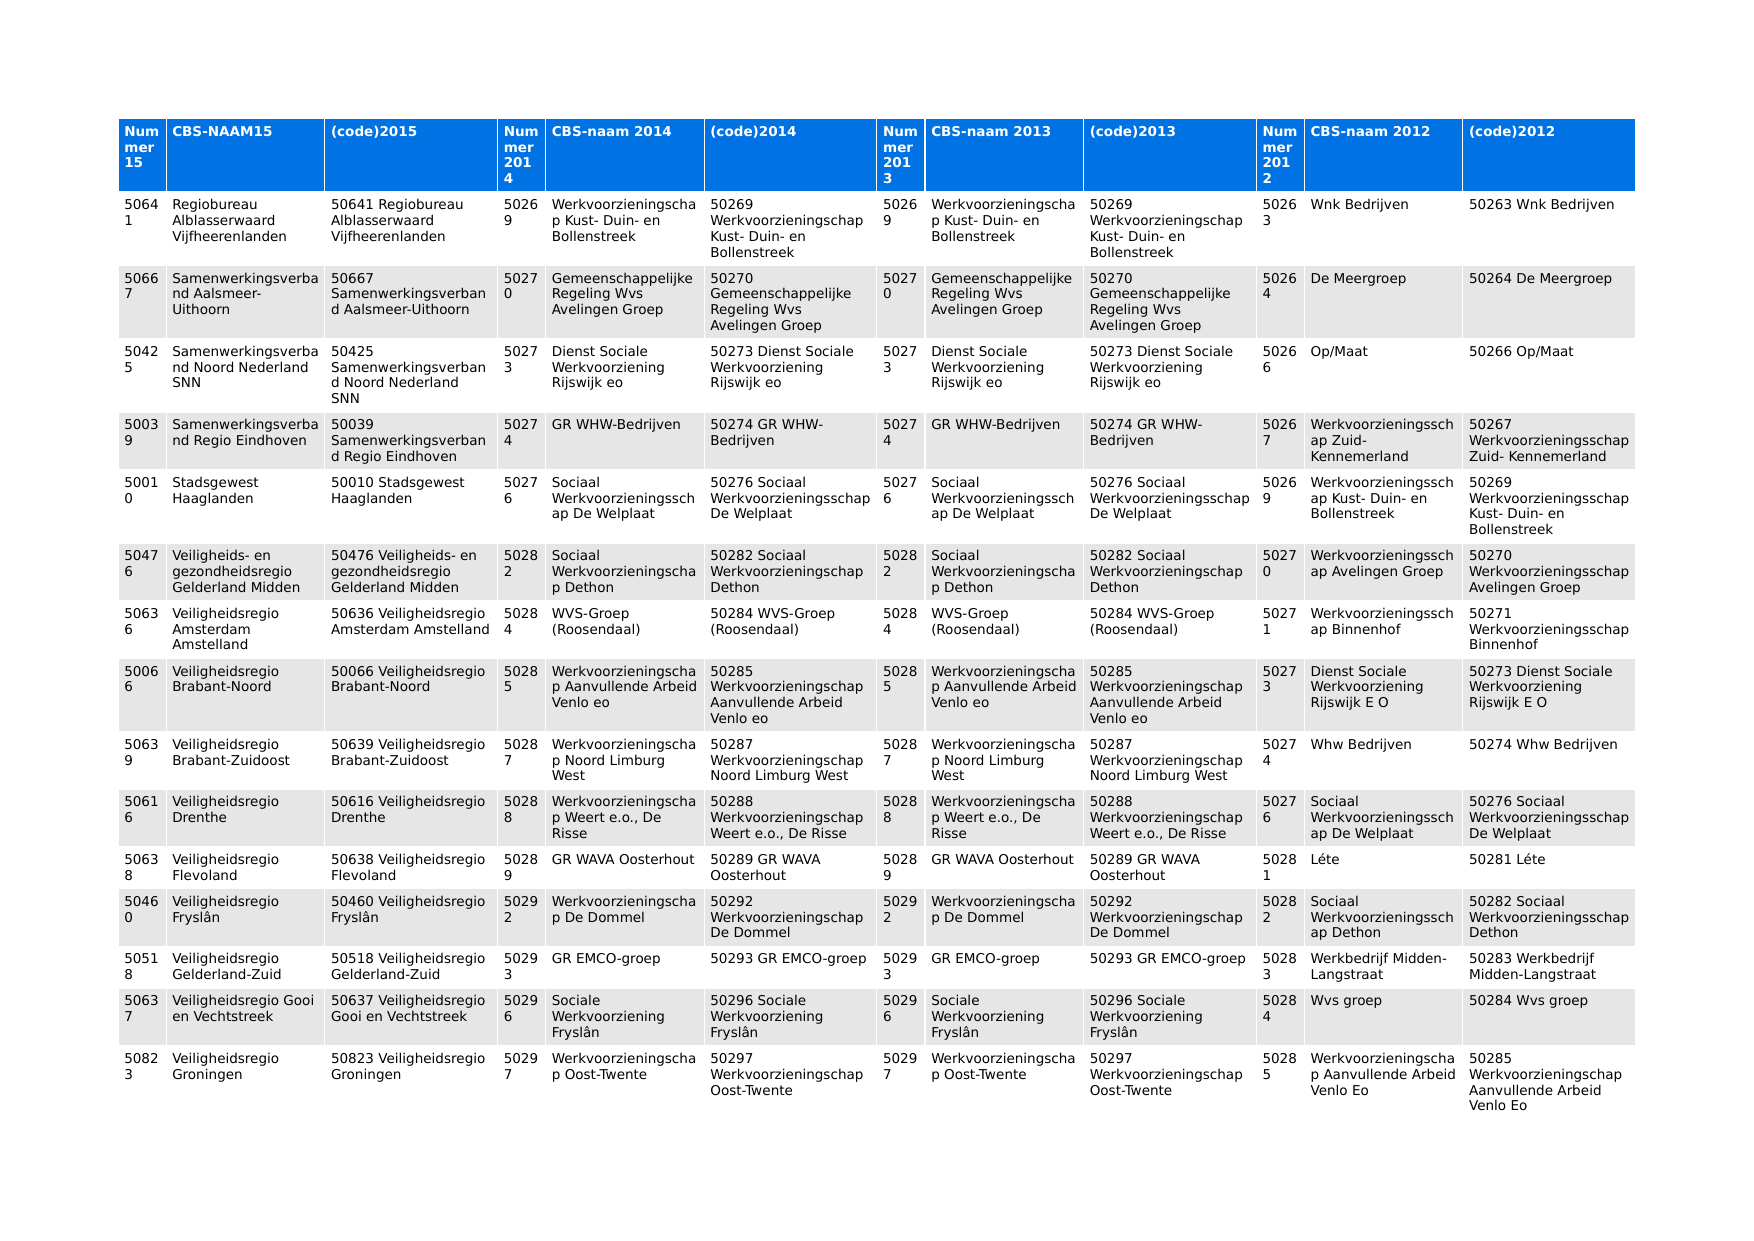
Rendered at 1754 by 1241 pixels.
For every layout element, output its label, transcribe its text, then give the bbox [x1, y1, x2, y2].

table_cell 50273 [877, 339, 924, 411]
table_cell 50283 [1257, 947, 1304, 987]
table_cell 50281 Léte [1463, 847, 1635, 888]
table_cell 50616 Veiligheidsregio Drenthe [325, 790, 497, 846]
table_cell Veiligheidsregio Gooi en Vechtstreek [167, 989, 324, 1045]
table_cell 50296 Sociale Werkvoorziening Fryslân [1084, 989, 1256, 1045]
table_cell Sociale Werkvoorziening Fryslân [926, 989, 1083, 1045]
table_cell Veiligheidsregio Gelderland-Zuid [167, 947, 324, 987]
table_header CBS-naam 2012 [1305, 119, 1462, 191]
table_cell 50282 [877, 544, 924, 600]
table_cell 50636 [119, 601, 166, 658]
table_cell Gemeenschappelijke Regeling Wvs Avelingen Groep [546, 266, 704, 338]
table_cell Werkbedrijf Midden-Langstraat [1305, 947, 1462, 987]
table_cell 50274 [1257, 732, 1304, 788]
table_cell 50066 Veiligheidsregio Brabant-Noord [325, 659, 497, 731]
table_cell Werkvoorzieningschap Aanvullende Arbeid Venlo Eo [1305, 1046, 1462, 1118]
table_cell 50284 [877, 601, 924, 658]
table_cell 50039 [119, 413, 166, 469]
table_cell 50616 [119, 790, 166, 846]
table_cell 50276 [877, 470, 924, 542]
table_cell Sociaal Werkvoorzieningschap Dethon [926, 544, 1083, 600]
table_cell Veiligheidsregio Brabant-Zuidoost [167, 732, 324, 788]
table_cell 50641 Regiobureau Alblasserwaard Vijfheerenlanden [325, 193, 497, 265]
table_cell Werkvoorzieningschap Noord Limburg West [546, 732, 704, 788]
table_cell 50282 [1257, 889, 1304, 946]
table_cell GR EMCO-groep [926, 947, 1083, 987]
table_cell 50263 Wnk Bedrijven [1463, 193, 1635, 265]
table_cell 50297 Werkvoorzieningschap Oost-Twente [1084, 1046, 1256, 1118]
table_cell 50476 Veiligheids- en gezondheidsregio Gelderland Midden [325, 544, 497, 600]
table_cell 50266 Op/Maat [1463, 339, 1635, 411]
table_cell 50639 [119, 732, 166, 788]
table_cell 50039 Samenwerkingsverband Regio Eindhoven [325, 413, 497, 469]
table_cell Léte [1305, 847, 1462, 888]
table_cell 50285 Werkvoorzieningschap Aanvullende Arbeid Venlo Eo [1463, 1046, 1635, 1118]
table_cell Dienst Sociale Werkvoorziening Rijswijk eo [546, 339, 704, 411]
table_cell 50274 GR WHW-Bedrijven [1084, 413, 1256, 469]
table_cell 50293 [877, 947, 924, 987]
table_cell Werkvoorzieningsschap Avelingen Groep [1305, 544, 1462, 600]
table_cell 50289 GR WAVA Oosterhout [1084, 847, 1256, 888]
table_cell 50287 [498, 732, 545, 788]
table_cell 50823 [119, 1046, 166, 1118]
table_cell Dienst Sociale Werkvoorziening Rijswijk eo [926, 339, 1083, 411]
table_cell Werkvoorzieningschap Aanvullende Arbeid Venlo eo [926, 659, 1083, 731]
table_cell 50287 Werkvoorzieningschap Noord Limburg West [705, 732, 876, 788]
table_cell Whw Bedrijven [1305, 732, 1462, 788]
table_cell 50269 Werkvoorzieningschap Kust- Duin- en Bollenstreek [1084, 193, 1256, 265]
table_cell 50636 Veiligheidsregio Amsterdam Amstelland [325, 601, 497, 658]
table_cell 50297 Werkvoorzieningschap Oost-Twente [705, 1046, 876, 1118]
table_cell 50284 WVS-Groep (Roosendaal) [1084, 601, 1256, 658]
table_cell De Meergroep [1305, 266, 1462, 338]
table_cell 50281 [1257, 847, 1304, 888]
table_cell 50637 Veiligheidsregio Gooi en Vechtstreek [325, 989, 497, 1045]
table_cell WVS-Groep (Roosendaal) [546, 601, 704, 658]
table_cell 50285 Werkvoorzieningschap Aanvullende Arbeid Venlo eo [705, 659, 876, 731]
table_cell GR WHW-Bedrijven [926, 413, 1083, 469]
table_cell Veiligheidsregio Flevoland [167, 847, 324, 888]
table_cell 50270 Gemeenschappelijke Regeling Wvs Avelingen Groep [705, 266, 876, 338]
table_cell 50297 [498, 1046, 545, 1118]
table_cell Veiligheidsregio Brabant-Noord [167, 659, 324, 731]
table_cell 50010 Stadsgewest Haaglanden [325, 470, 497, 542]
table_cell 50282 Sociaal Werkvoorzieningschap Dethon [1084, 544, 1256, 600]
table_cell 50289 [498, 847, 545, 888]
table_cell 50282 Sociaal Werkvoorzieningschap Dethon [705, 544, 876, 600]
table_cell 50667 [119, 266, 166, 338]
table_cell GR WHW-Bedrijven [546, 413, 704, 469]
table_cell 50293 GR EMCO-groep [1084, 947, 1256, 987]
table_cell Veiligheids- en gezondheidsregio Gelderland Midden [167, 544, 324, 600]
table_cell 50288 [877, 790, 924, 846]
table_cell 50292 [498, 889, 545, 946]
table_cell 50283 Werkbedrijf Midden-Langstraat [1463, 947, 1635, 987]
table_cell 50266 [1257, 339, 1304, 411]
table_cell 50518 Veiligheidsregio Gelderland-Zuid [325, 947, 497, 987]
table_cell 50010 [119, 470, 166, 542]
table_cell 50292 Werkvoorzieningschap De Dommel [1084, 889, 1256, 946]
table_cell Werkvoorzieningschap Kust- Duin- en Bollenstreek [926, 193, 1083, 265]
table_cell GR WAVA Oosterhout [546, 847, 704, 888]
table_header Nummer 2014 [498, 119, 545, 191]
table_cell 50274 [498, 413, 545, 469]
table_cell 50276 Sociaal Werkvoorzieningsschap De Welplaat [705, 470, 876, 542]
table_cell 50425 Samenwerkingsverband Noord Nederland SNN [325, 339, 497, 411]
table_cell Veiligheidsregio Fryslân [167, 889, 324, 946]
table_cell Werkvoorzieningsschap Binnenhof [1305, 601, 1462, 658]
table_cell 50296 [498, 989, 545, 1045]
table_cell 50288 Werkvoorzieningschap Weert e.o., De Risse [1084, 790, 1256, 846]
table_cell 50263 [1257, 193, 1304, 265]
table_cell 50289 GR WAVA Oosterhout [705, 847, 876, 888]
table_cell Werkvoorzieningschap De Dommel [546, 889, 704, 946]
table_cell Wvs groep [1305, 989, 1462, 1045]
table_cell Sociale Werkvoorziening Fryslân [546, 989, 704, 1045]
table_cell GR EMCO-groep [546, 947, 704, 987]
table_cell 50273 [1257, 659, 1304, 731]
table_cell 50284 Wvs groep [1463, 989, 1635, 1045]
table_cell Regiobureau Alblasserwaard Vijfheerenlanden [167, 193, 324, 265]
table_cell Sociaal Werkvoorzieningsschap De Welplaat [926, 470, 1083, 542]
table_cell Samenwerkingsverband Regio Eindhoven [167, 413, 324, 469]
table_cell 50269 [498, 193, 545, 265]
table_cell 50296 [877, 989, 924, 1045]
table_cell 50460 Veiligheidsregio Fryslân [325, 889, 497, 946]
table_cell 50293 [498, 947, 545, 987]
table_cell 50425 [119, 339, 166, 411]
table_cell 50641 [119, 193, 166, 265]
table_header Nummer 2012 [1257, 119, 1304, 191]
table_cell 50273 [498, 339, 545, 411]
table_cell 50288 [498, 790, 545, 846]
table_cell 50292 [877, 889, 924, 946]
table_header (code)2015 [325, 119, 497, 191]
table_cell Werkvoorzieningschap Aanvullende Arbeid Venlo eo [546, 659, 704, 731]
table_header Nummer 2013 [877, 119, 924, 191]
table_header CBS-NAAM15 [167, 119, 324, 191]
table_cell 50823 Veiligheidsregio Groningen [325, 1046, 497, 1118]
table_cell 50269 Werkvoorzieningsschap Kust- Duin- en Bollenstreek [1463, 470, 1635, 542]
table_cell Gemeenschappelijke Regeling Wvs Avelingen Groep [926, 266, 1083, 338]
table_cell 50638 [119, 847, 166, 888]
table_cell 50264 De Meergroep [1463, 266, 1635, 338]
table_cell Veiligheidsregio Groningen [167, 1046, 324, 1118]
table_cell 50287 [877, 732, 924, 788]
table_header (code)2014 [705, 119, 876, 191]
table_cell 50270 Werkvoorzieningsschap Avelingen Groep [1463, 544, 1635, 600]
table_cell 50274 GR WHW-Bedrijven [705, 413, 876, 469]
table_cell 50267 [1257, 413, 1304, 469]
table_cell 50282 Sociaal Werkvoorzieningsschap Dethon [1463, 889, 1635, 946]
table_cell 50269 [1257, 470, 1304, 542]
table_cell 50270 [877, 266, 924, 338]
table_cell 50269 [877, 193, 924, 265]
table_cell 50284 [498, 601, 545, 658]
table_cell Werkvoorzieningschap Weert e.o., De Risse [926, 790, 1083, 846]
table_cell Werkvoorzieningschap Kust- Duin- en Bollenstreek [546, 193, 704, 265]
table_cell WVS-Groep (Roosendaal) [926, 601, 1083, 658]
table_cell 50460 [119, 889, 166, 946]
table_cell Werkvoorzieningschap Weert e.o., De Risse [546, 790, 704, 846]
table_cell 50273 Dienst Sociale Werkvoorziening Rijswijk E O [1463, 659, 1635, 731]
table_cell 50270 [498, 266, 545, 338]
table_cell 50270 Gemeenschappelijke Regeling Wvs Avelingen Groep [1084, 266, 1256, 338]
table_header CBS-naam 2013 [926, 119, 1083, 191]
table_cell Stadsgewest Haaglanden [167, 470, 324, 542]
table_cell 50288 Werkvoorzieningschap Weert e.o., De Risse [705, 790, 876, 846]
table_cell Op/Maat [1305, 339, 1462, 411]
table_cell 50282 [498, 544, 545, 600]
table_cell 50293 GR EMCO-groep [705, 947, 876, 987]
table_cell 50285 [877, 659, 924, 731]
table_cell Werkvoorzieningschap Noord Limburg West [926, 732, 1083, 788]
table_cell 50285 Werkvoorzieningschap Aanvullende Arbeid Venlo eo [1084, 659, 1256, 731]
table_cell 50274 [877, 413, 924, 469]
table_cell 50518 [119, 947, 166, 987]
table_cell 50284 WVS-Groep (Roosendaal) [705, 601, 876, 658]
table_cell GR WAVA Oosterhout [926, 847, 1083, 888]
table_cell Wnk Bedrijven [1305, 193, 1462, 265]
table_cell 50297 [877, 1046, 924, 1118]
table_cell Sociaal Werkvoorzieningsschap Dethon [1305, 889, 1462, 946]
table_cell 50638 Veiligheidsregio Flevoland [325, 847, 497, 888]
table_cell 50270 [1257, 544, 1304, 600]
table_cell 50284 [1257, 989, 1304, 1045]
table_header (code)2012 [1463, 119, 1635, 191]
table_cell 50274 Whw Bedrijven [1463, 732, 1635, 788]
table_cell 50267 Werkvoorzieningsschap Zuid- Kennemerland [1463, 413, 1635, 469]
table_cell Werkvoorzieningschap De Dommel [926, 889, 1083, 946]
table_cell Sociaal Werkvoorzieningschap Dethon [546, 544, 704, 600]
table_cell Veiligheidsregio Drenthe [167, 790, 324, 846]
table_cell Werkvoorzieningsschap Zuid- Kennemerland [1305, 413, 1462, 469]
table_cell 50292 Werkvoorzieningschap De Dommel [705, 889, 876, 946]
table_cell Samenwerkingsverband Aalsmeer-Uithoorn [167, 266, 324, 338]
table_cell 50285 [498, 659, 545, 731]
table_header (code)2013 [1084, 119, 1256, 191]
table_header Nummer 15 [119, 119, 166, 191]
table_cell 50276 [1257, 790, 1304, 846]
table_cell 50637 [119, 989, 166, 1045]
table_cell 50276 Sociaal Werkvoorzieningsschap De Welplaat [1084, 470, 1256, 542]
table_cell 50276 Sociaal Werkvoorzieningsschap De Welplaat [1463, 790, 1635, 846]
table_cell 50273 Dienst Sociale Werkvoorziening Rijswijk eo [1084, 339, 1256, 411]
table_cell Samenwerkingsverband Noord Nederland SNN [167, 339, 324, 411]
table_cell 50296 Sociale Werkvoorziening Fryslân [705, 989, 876, 1045]
table_cell 50667 Samenwerkingsverband Aalsmeer-Uithoorn [325, 266, 497, 338]
table_cell 50276 [498, 470, 545, 542]
table_header CBS-naam 2014 [546, 119, 704, 191]
table_cell 50476 [119, 544, 166, 600]
table_cell 50271 Werkvoorzieningsschap Binnenhof [1463, 601, 1635, 658]
table_cell 50264 [1257, 266, 1304, 338]
table_cell 50285 [1257, 1046, 1304, 1118]
table_cell 50289 [877, 847, 924, 888]
table_cell Werkvoorzieningschap Oost-Twente [546, 1046, 704, 1118]
table_cell 50273 Dienst Sociale Werkvoorziening Rijswijk eo [705, 339, 876, 411]
table_cell Werkvoorzieningschap Oost-Twente [926, 1046, 1083, 1118]
table_cell 50271 [1257, 601, 1304, 658]
table_cell Werkvoorzieningsschap Kust- Duin- en Bollenstreek [1305, 470, 1462, 542]
table_cell 50287 Werkvoorzieningschap Noord Limburg West [1084, 732, 1256, 788]
table_cell Sociaal Werkvoorzieningsschap De Welplaat [546, 470, 704, 542]
table_cell Veiligheidsregio Amsterdam Amstelland [167, 601, 324, 658]
table_cell Sociaal Werkvoorzieningsschap De Welplaat [1305, 790, 1462, 846]
table_cell 50269 Werkvoorzieningschap Kust- Duin- en Bollenstreek [705, 193, 876, 265]
table_cell 50639 Veiligheidsregio Brabant-Zuidoost [325, 732, 497, 788]
table_cell Dienst Sociale Werkvoorziening Rijswijk E O [1305, 659, 1462, 731]
table_cell 50066 [119, 659, 166, 731]
